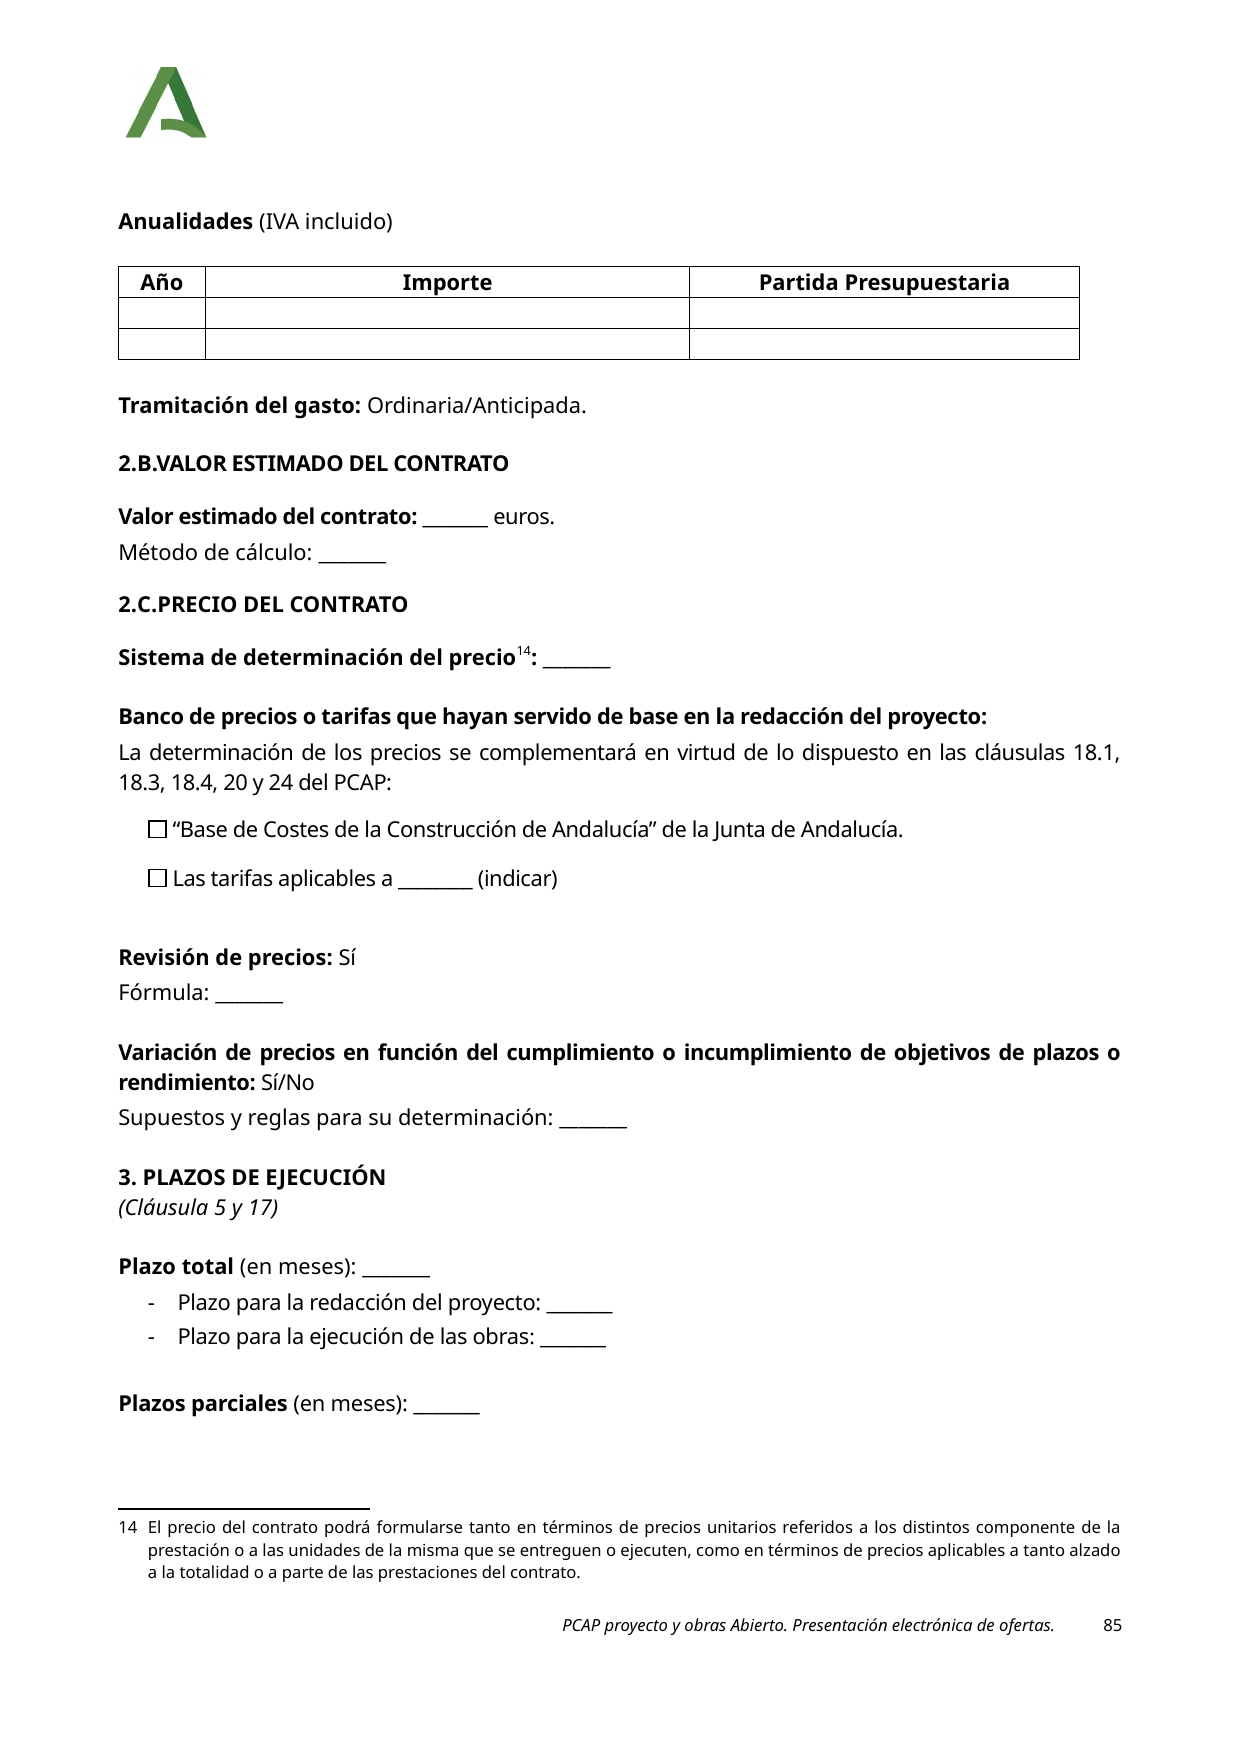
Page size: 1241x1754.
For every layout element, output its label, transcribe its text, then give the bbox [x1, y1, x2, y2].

table_cell [119, 329, 205, 359]
text Valor estimado del contrato: _______ euros. [118, 501, 1122, 531]
text (Cláusula 5 y 17) [118, 1192, 1122, 1222]
text Supuestos y reglas para su determinación: _______ [118, 1102, 1122, 1132]
text - Plazo para la ejecución de las obras: _______ [148, 1321, 1122, 1351]
text Plazo total (en meses): _______ [118, 1251, 1122, 1281]
text Método de cálculo: _______ [118, 537, 1122, 566]
table_cell [206, 298, 689, 328]
table_header Importe [206, 267, 689, 297]
text Plazos parciales (en meses): _______ [118, 1388, 1122, 1418]
text Banco de precios o tarifas que hayan servido de base en la redacción del proyecto: [118, 701, 1122, 731]
table_cell [690, 298, 1079, 328]
table_header Partida Presupuestaria [690, 267, 1079, 297]
text Revisión de precios: Sí [118, 942, 1122, 971]
text Anualidades (IVA incluido) [118, 206, 1122, 236]
list Las tarifas aplicables a ________ (indicar) [148, 863, 1122, 893]
table_header Año [119, 267, 205, 297]
list “Base de Costes de la Construcción de Andalucía” de la Junta de Andalucía. [148, 814, 1122, 844]
text Sistema de determinación del precio: _______ [118, 642, 1122, 671]
text Tramitación del gasto: Ordinaria/Anticipada. [118, 390, 1122, 420]
text Variación de precios en función del cumplimiento o incumplimiento de objetivos de plazos o rendimiento: Sí/No [118, 1037, 1122, 1096]
text 2.B.VALOR ESTIMADO DEL CONTRATO [118, 448, 1122, 478]
text - Plazo para la redacción del proyecto: _______ [148, 1287, 1122, 1317]
picture [121, 62, 210, 142]
text La determinación de los precios se complementará en virtud de lo dispuesto en las cláusulas 18.1, 18.3, 18.4, 20 y 24 del PCAP: [118, 737, 1122, 797]
table_cell [690, 329, 1079, 359]
text 2.C.PRECIO DEL CONTRATO [118, 589, 1122, 619]
text 3. PLAZOS DE EJECUCIÓN [118, 1162, 1122, 1192]
text El precio del contrato podrá formularse tanto en términos de precios unitarios referidos a los distintos componente de la prestación o a las unidades de la misma que se entreguen o ejecuten, como en términos de precios aplicables a tanto alzado a la totalidad o a parte de las prestaciones del contrato. [118, 1516, 1122, 1584]
text Fórmula: _______ [118, 977, 1122, 1007]
table_cell [119, 298, 205, 328]
table_cell [206, 329, 689, 359]
